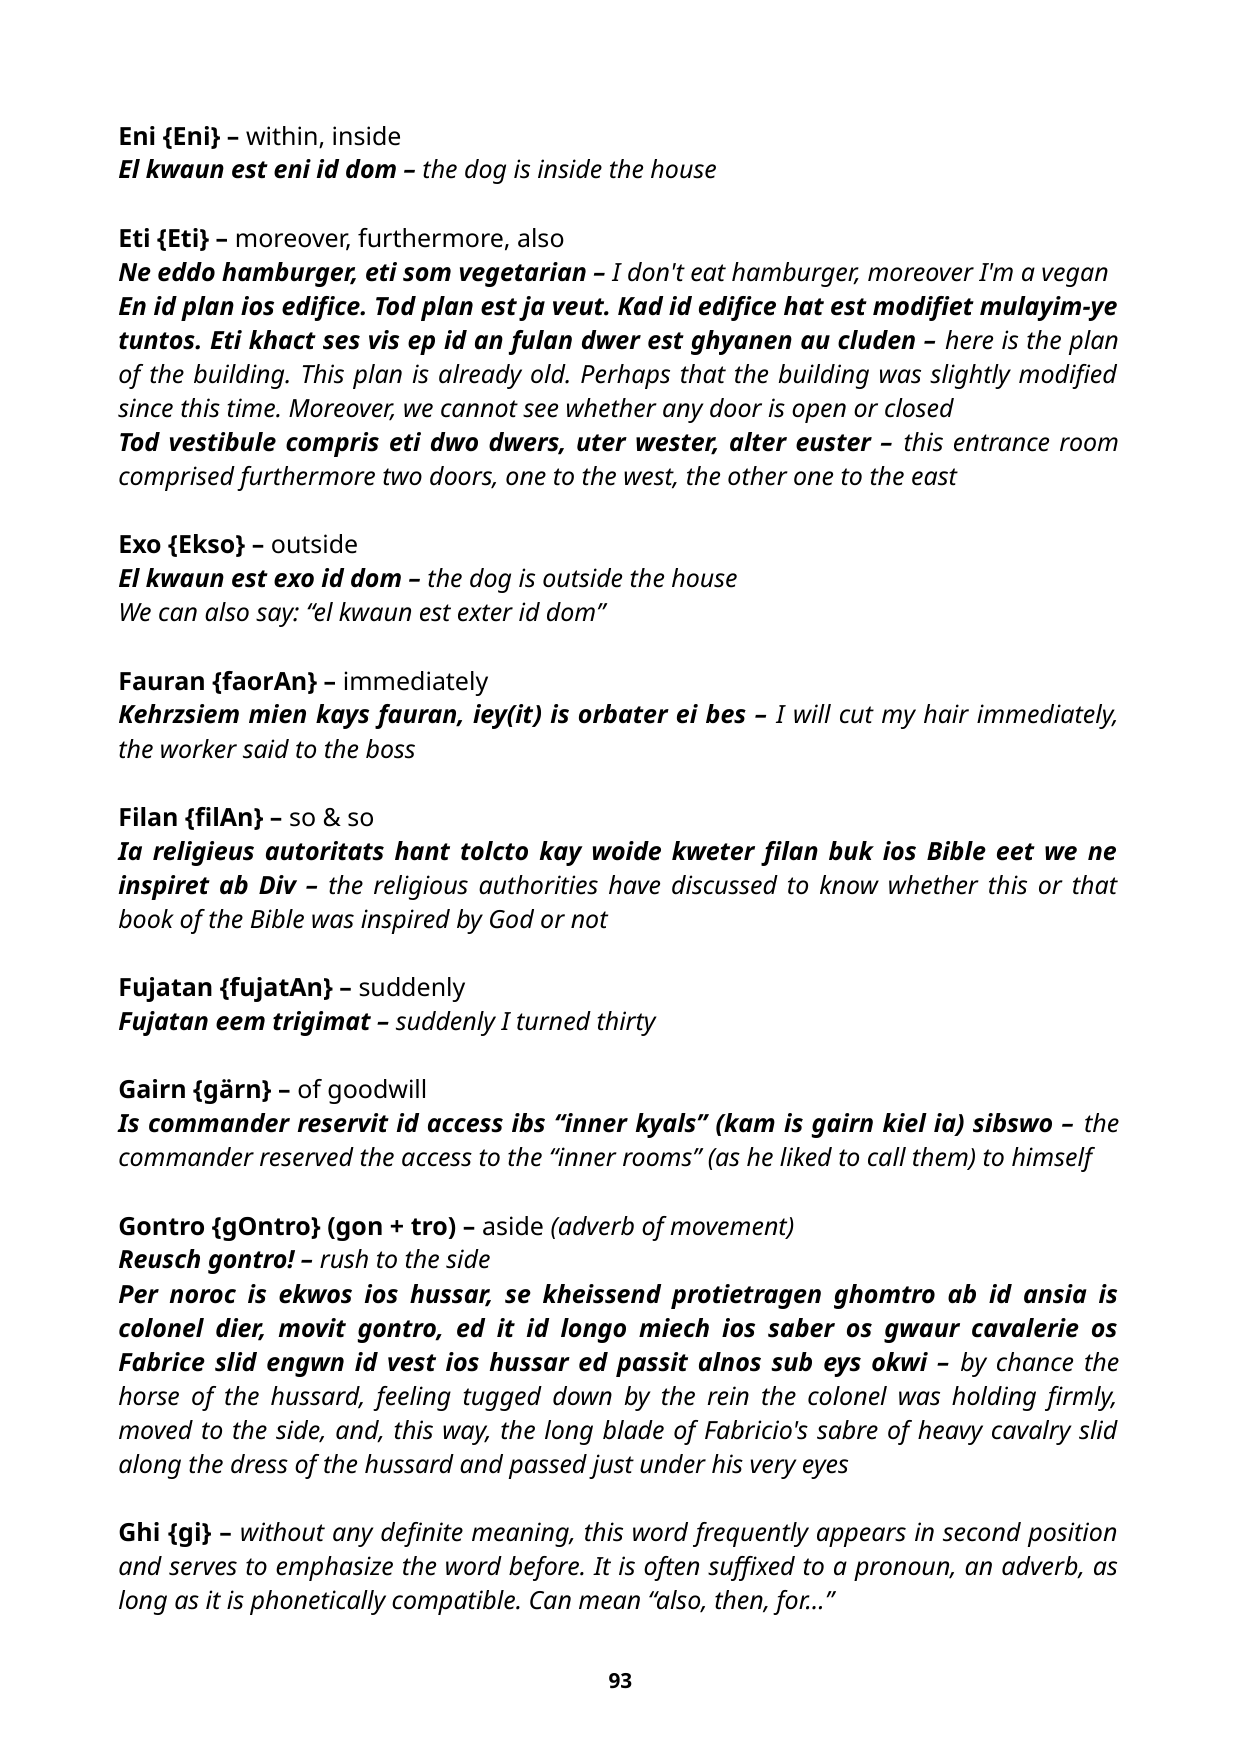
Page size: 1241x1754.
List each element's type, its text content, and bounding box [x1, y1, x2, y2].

text En id plan ios edifice. Tod plan est ja veut. Kad id edifice hat est modifiet mulayim-ye tuntos. Eti khact ses vis ep id an fulan dwer est ghyanen au cluden – here is the plan of the building. This plan is already old. Perhaps that the building was slightly modified since this time. Moreover, we cannot see whether any door is open or closed [118, 288, 1122, 425]
text Per noroc is ekwos ios hussar, se kheissend protietragen ghomtro ab id ansia is colonel dier, movit gontro, ed it id longo miech ios saber os gwaur cavalerie os Fabrice slid engwn id vest ios hussar ed passit alnos sub eys okwi – by chance the horse of the hussard, feeling tugged down by the rein the colonel was holding firmly, moved to the side, and, this way, the long blade of Fabricio's sabre of heavy cavalry slid along the dress of the hussard and passed just under his very eyes [118, 1276, 1122, 1481]
text Filan {filAn} – so & so [118, 799, 1122, 833]
text Kehrzsiem mien kays fauran, iey(it) is orbater ei bes – I will cut my hair immediately, the worker said to the boss [118, 697, 1122, 765]
text Is commander reservit id access ibs “inner kyals” (kam is gairn kiel ia) sibswo – the commander reserved the access to the “inner rooms” (as he liked to call them) to himself [118, 1106, 1122, 1174]
text Fujatan eem trigimat – suddenly I turned thirty [118, 1004, 1122, 1038]
text We can also say: “el kwaun est exter id dom” [118, 595, 1122, 629]
text Ghi {gi} – without any definite meaning, this word frequently appears in second position and serves to emphasize the word before. It is often suffixed to a pronoun, an adverb, as long as it is phonetically compatible. Can mean “also, then, for…” [118, 1515, 1122, 1617]
text Gontro {gOntro} (gon + tro) – aside (adverb of movement) [118, 1208, 1122, 1242]
text El kwaun est eni id dom – the dog is inside the house [118, 152, 1122, 186]
text Gairn {gärn} – of goodwill [118, 1072, 1122, 1106]
text Ne eddo hamburger, eti som vegetarian – I don't eat hamburger, moreover I'm a vegan [118, 254, 1122, 288]
text Fauran {faorAn} – immediately [118, 663, 1122, 697]
text Eti {Eti} – moreover, furthermore, also [118, 220, 1122, 254]
text Reusch gontro! – rush to the side [118, 1242, 1122, 1276]
text Tod vestibule compris eti dwo dwers, uter wester, alter euster – this entrance room comprised furthermore two doors, one to the west, the other one to the east [118, 425, 1122, 493]
text Exo {Ekso} – outside [118, 527, 1122, 561]
text Ia religieus autoritats hant tolcto kay woide kweter filan buk ios Bible eet we ne inspiret ab Div – the religious authorities have discussed to know whether this or that book of the Bible was inspired by God or not [118, 833, 1122, 936]
text Eni {Eni} – within, inside [118, 118, 1122, 152]
text El kwaun est exo id dom – the dog is outside the house [118, 561, 1122, 595]
text Fujatan {fujatAn} – suddenly [118, 970, 1122, 1004]
